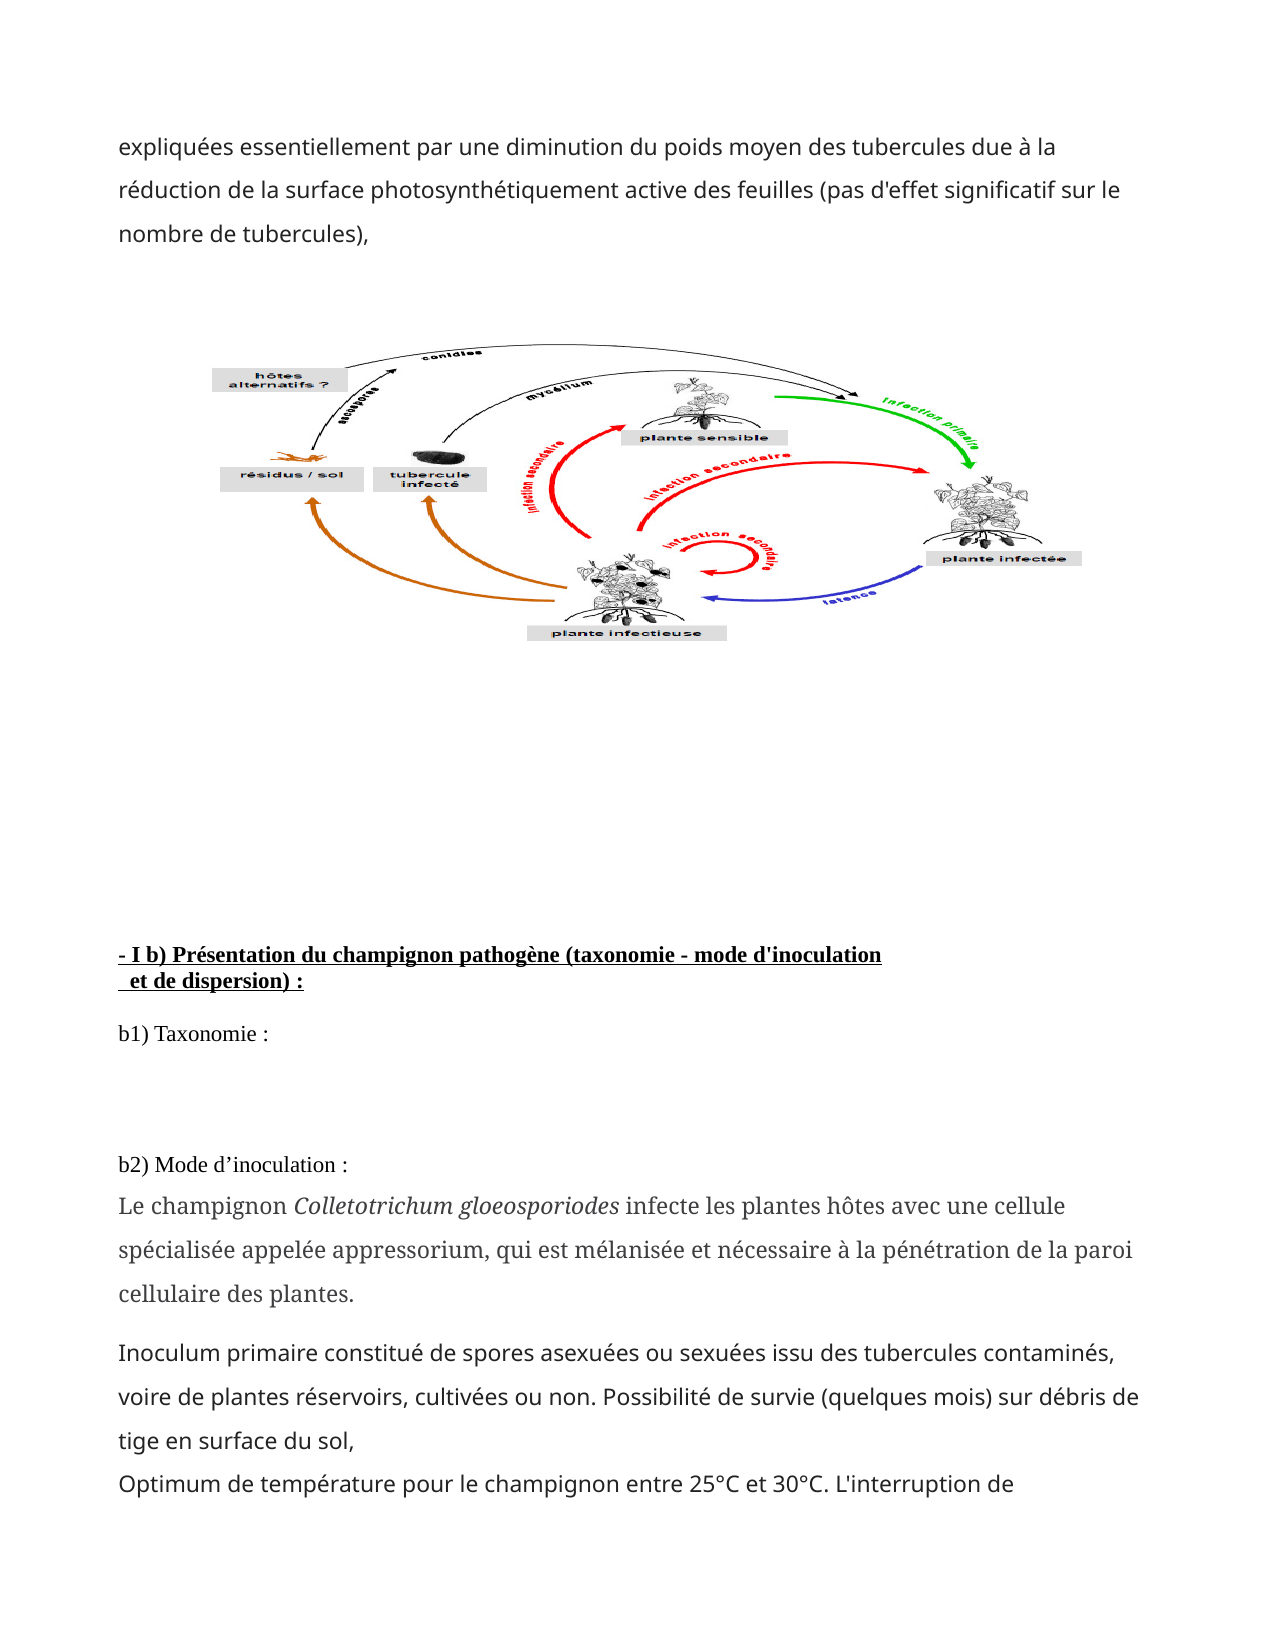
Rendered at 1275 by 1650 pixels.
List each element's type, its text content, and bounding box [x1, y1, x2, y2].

text Inoculum primaire constitué de spores asexuées ou sexuées issu des tubercules contaminés, voire de plantes réservoirs, cultivées ou non. Possibilité de survie (quelques mois) sur débris de tige en surface du sol, Optimum de température pour le champignon entre 25°C et 30°C. L'interruption de [118, 1325, 1157, 1500]
text Le champignon Colletotrichum gloeosporiodes infecte les plantes hôtes avec une cellule spécialisée appelée appressorium, qui est mélanisée et nécessaire à la pénétration de la paroi cellulaire des plantes. [118, 1178, 1157, 1309]
text - I b) Présentation du champignon pathogène (taxonomie - mode d'inoculation [118, 941, 1157, 967]
picture [197, 316, 1106, 647]
text expliquées essentiellement par une diminution du poids moyen des tubercules due à la réduction de la surface photosynthétiquement active des feuilles (pas d'effet significatif sur le nombre de tubercules), [118, 118, 1157, 249]
text b1) Taxonomie : [118, 1020, 1157, 1046]
text et de dispersion) : [118, 967, 1157, 993]
text b2) Mode d’inoculation : [118, 1151, 1157, 1178]
